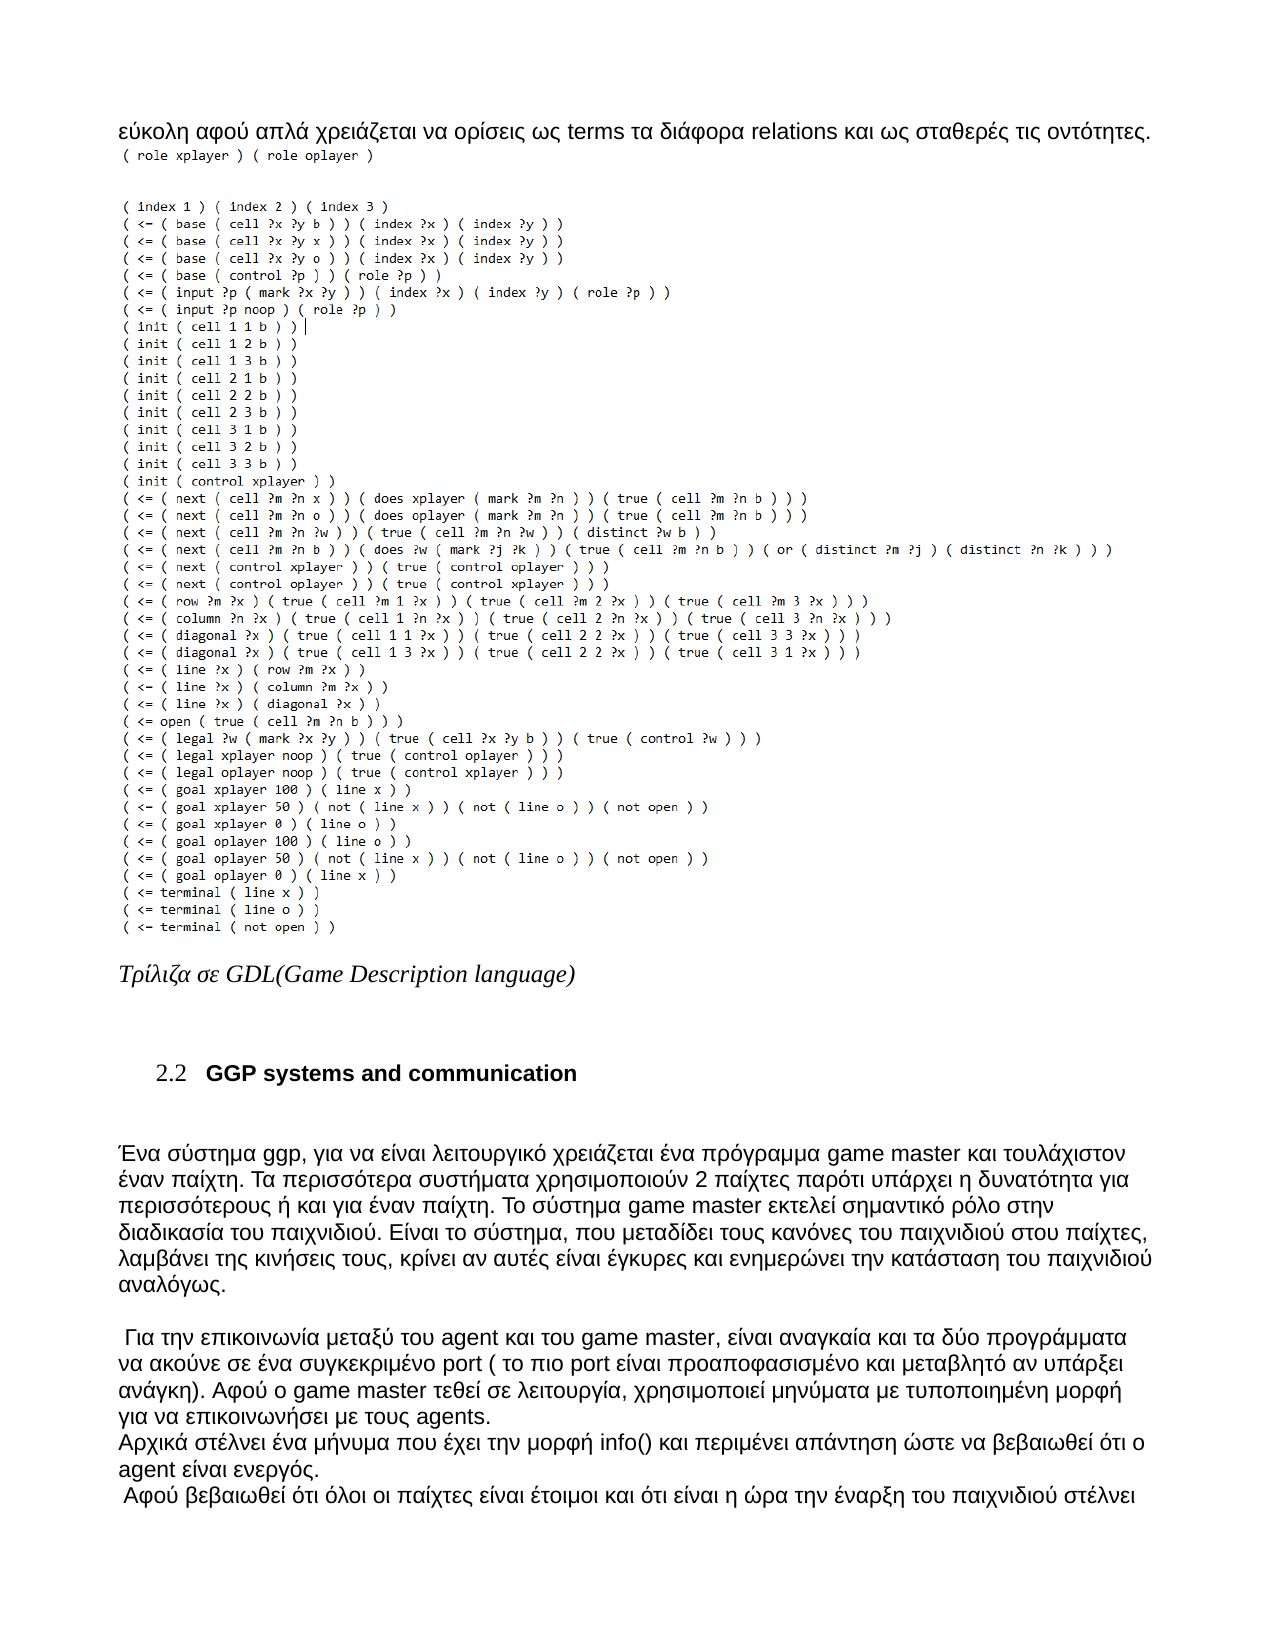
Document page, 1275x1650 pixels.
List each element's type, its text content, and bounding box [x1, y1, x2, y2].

text Αφού βεβαιωθεί ότι όλοι οι παίχτες είναι έτοιμοι και ότι είναι η ώρα την έναρξη του παιχνιδιού στέλνει [118, 1482, 1157, 1508]
text εύκολη αφού απλά χρειάζεται να ορίσεις ως terms τα διάφορα relations και ως σταθερές τις οντότητες. [118, 118, 1157, 947]
text Για την επικοινωνία μεταξύ του agent και του game master, είναι αναγκαία και τα δύο προγράμματα να ακούνε σε ένα συγκεκριμένο port ( το πιο port είναι προαποφασισμένο και μεταβλητό αν υπάρξει ανάγκη). Αφού ο game master τεθεί σε λειτουργία, χρησιμοποιεί μηνύματα με τυποποιημένη μορφή για να επικοινωνήσει με τους agents. [118, 1324, 1157, 1429]
text Αρχικά στέλνει ένα μήνυμα που έχει την μορφή info() και περιμένει απάντηση ώστε να βεβαιωθεί ότι ο agent είναι ενεργός. [118, 1429, 1157, 1482]
text Ένα σύστημα ggp, για να είναι λειτουργικό χρειάζεται ένα πρόγραμμα game master και τουλάχιστον έναν παίχτη. Τα περισσότερα συστήματα χρησιμοποιούν 2 παίχτες παρότι υπάρχει η δυνατότητα για περισσότερους ή και για έναν παίχτη. Το σύστημα game master εκτελεί σημαντικό ρόλο στην διαδικασία του παιχνιδιού. Είναι το σύστημα, που μεταδίδει τους κανόνες του παιχνιδιού στου παίχτες, λαμβάνει της κινήσεις τους, κρίνει αν αυτές είναι έγκυρες και ενημερώνει την κατάσταση του παιχνιδιού αναλόγως. [118, 1139, 1157, 1298]
list GGP systems and communication [156, 1058, 1157, 1087]
text Τρίλιζα σε GDL(Game Description language) [118, 959, 1157, 988]
